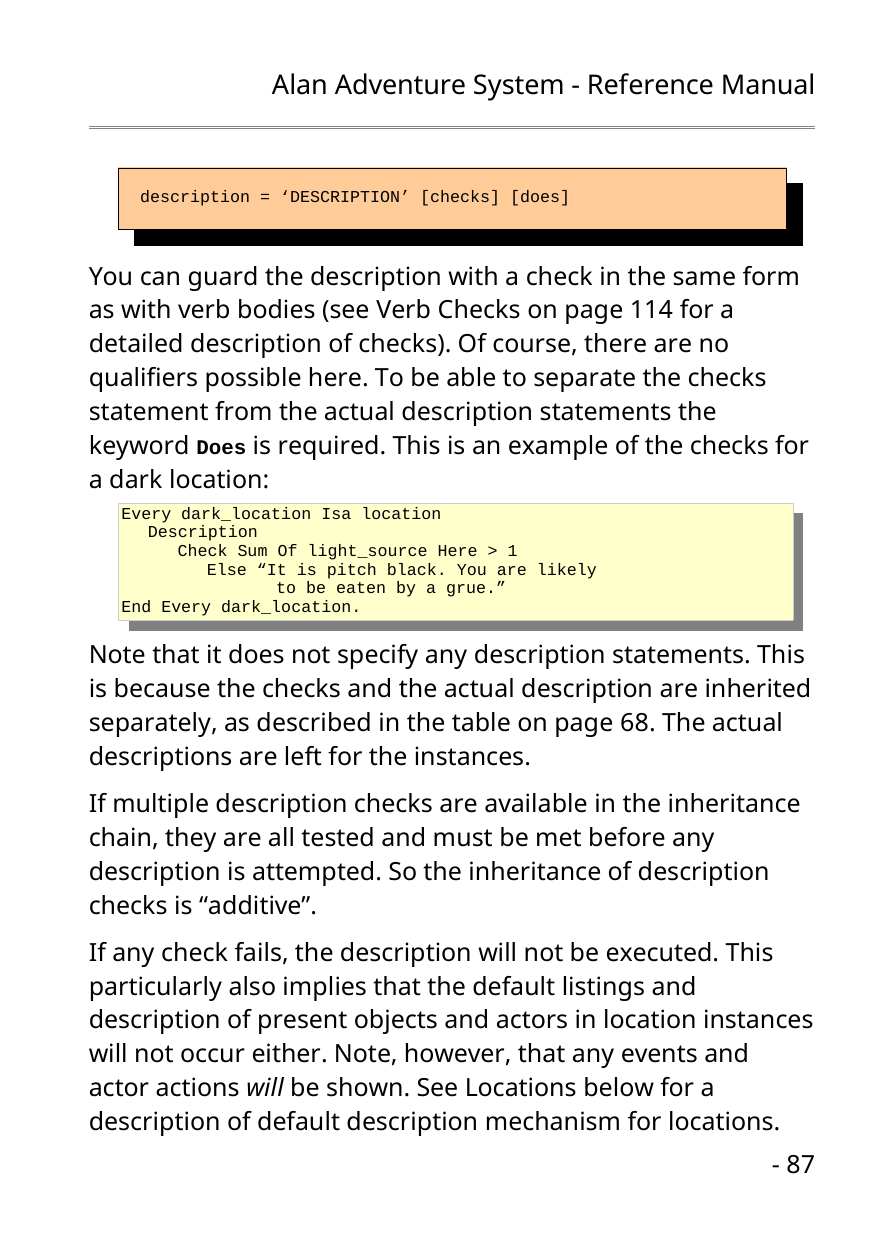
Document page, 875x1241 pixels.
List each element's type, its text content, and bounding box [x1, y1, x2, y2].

text Every dark_location Isa location Description Check Sum Of light_source Here > 1 Else “It is pitch black. You are likely to be eaten by a grue.” End Every dark_location. [119, 504, 793, 620]
text If any check fails, the description will not be executed. This particularly also implies that the default listings and description of present objects and actors in location instances will not occur either. Note, however, that any events and actor actions will be shown. See Locations below for a description of default description mechanism for locations. [88, 934, 815, 1138]
text You can guard the description with a check in the same form as with verb bodies (see Verb Checks on page 88 for a detailed description of checks). Of course, there are no qualifiers possible here. To be able to separate the checks statement from the actual description statements the keyword Does is required. This is an example of the checks for a dark location: [88, 258, 815, 496]
text If multiple description checks are available in the inheritance chain, they are all tested and must be met before any description is attempted. So the inheritance of description checks is “additive”. [88, 786, 815, 922]
text Note that it does not specify any description statements. This is because the checks and the actual description are inherited separately, as described in the table on page 51. The actual descriptions are left for the instances. [88, 637, 815, 773]
text description = ‘DESCRIPTION’ [checks] [does] [119, 169, 786, 229]
